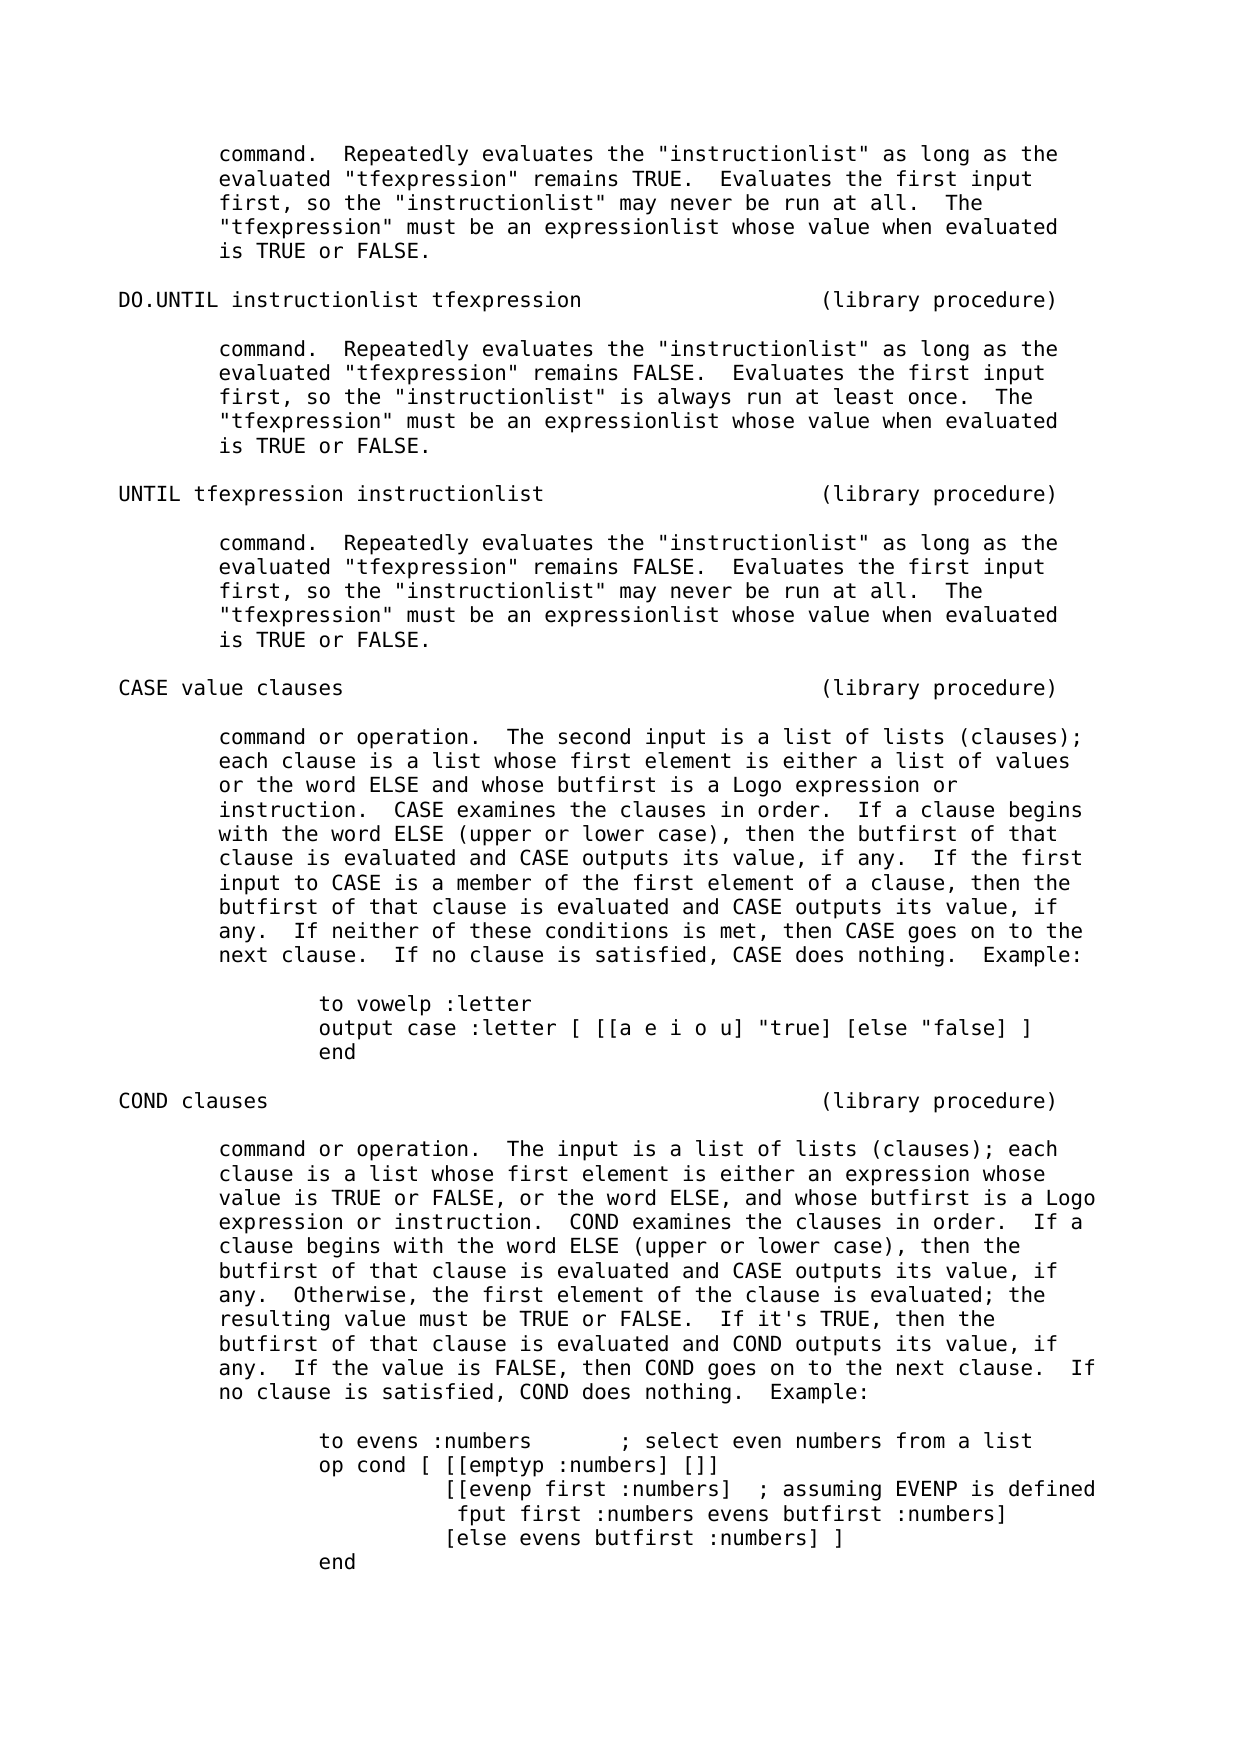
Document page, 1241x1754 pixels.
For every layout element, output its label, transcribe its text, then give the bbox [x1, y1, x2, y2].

text evaluated "tfexpression" remains TRUE. Evaluates the first input [118, 167, 1122, 191]
text op cond [ [[emptyp :numbers] []] [118, 1453, 1122, 1477]
text command. Repeatedly evaluates the "instructionlist" as long as the [118, 337, 1122, 361]
text resulting value must be TRUE or FALSE. If it's TRUE, then the [118, 1307, 1122, 1332]
text evaluated "tfexpression" remains FALSE. Evaluates the first input [118, 555, 1122, 579]
text "tfexpression" must be an expressionlist whose value when evaluated [118, 603, 1122, 628]
text fput first :numbers evens butfirst :numbers] [118, 1502, 1122, 1526]
text output case :letter [ [[a e i o u] "true] [else "false] ] [118, 1016, 1122, 1040]
text command. Repeatedly evaluates the "instructionlist" as long as the [118, 142, 1122, 167]
text is TRUE or FALSE. [118, 628, 1122, 652]
text [else evens butfirst :numbers] ] [118, 1526, 1122, 1550]
text [[evenp first :numbers] ; assuming EVENP is defined [118, 1477, 1122, 1502]
text value is TRUE or FALSE, or the word ELSE, and whose butfirst is a Logo [118, 1186, 1122, 1210]
text first, so the "instructionlist" is always run at least once. The [118, 385, 1122, 409]
text any. If the value is FALSE, then COND goes on to the next clause. If [118, 1356, 1122, 1380]
text butfirst of that clause is evaluated and COND outputs its value, if [118, 1332, 1122, 1356]
text to vowelp :letter [118, 992, 1122, 1016]
text UNTIL tfexpression instructionlist (library procedure) [118, 482, 1122, 506]
text command or operation. The second input is a list of lists (clauses); [118, 725, 1122, 749]
text any. Otherwise, the first element of the clause is evaluated; the [118, 1283, 1122, 1307]
text command. Repeatedly evaluates the "instructionlist" as long as the [118, 531, 1122, 555]
text first, so the "instructionlist" may never be run at all. The [118, 191, 1122, 215]
text end [118, 1040, 1122, 1065]
text or the word ELSE and whose butfirst is a Logo expression or [118, 773, 1122, 798]
text end [118, 1550, 1122, 1574]
text any. If neither of these conditions is met, then CASE goes on to the [118, 919, 1122, 943]
text clause is evaluated and CASE outputs its value, if any. If the first [118, 846, 1122, 871]
text "tfexpression" must be an expressionlist whose value when evaluated [118, 215, 1122, 239]
text CASE value clauses (library procedure) [118, 676, 1122, 701]
text "tfexpression" must be an expressionlist whose value when evaluated [118, 409, 1122, 434]
text next clause. If no clause is satisfied, CASE does nothing. Example: [118, 943, 1122, 968]
text is TRUE or FALSE. [118, 434, 1122, 458]
text no clause is satisfied, COND does nothing. Example: [118, 1380, 1122, 1404]
text to evens :numbers ; select even numbers from a list [118, 1429, 1122, 1453]
text COND clauses (library procedure) [118, 1089, 1122, 1113]
text each clause is a list whose first element is either a list of values [118, 749, 1122, 773]
text expression or instruction. COND examines the clauses in order. If a [118, 1210, 1122, 1234]
text instruction. CASE examines the clauses in order. If a clause begins [118, 798, 1122, 822]
text with the word ELSE (upper or lower case), then the butfirst of that [118, 822, 1122, 846]
text butfirst of that clause is evaluated and CASE outputs its value, if [118, 895, 1122, 919]
text is TRUE or FALSE. [118, 239, 1122, 264]
text clause is a list whose first element is either an expression whose [118, 1162, 1122, 1186]
text input to CASE is a member of the first element of a clause, then the [118, 871, 1122, 895]
text clause begins with the word ELSE (upper or lower case), then the [118, 1234, 1122, 1259]
text evaluated "tfexpression" remains FALSE. Evaluates the first input [118, 361, 1122, 385]
text DO.UNTIL instructionlist tfexpression (library procedure) [118, 288, 1122, 312]
text first, so the "instructionlist" may never be run at all. The [118, 579, 1122, 603]
text butfirst of that clause is evaluated and CASE outputs its value, if [118, 1259, 1122, 1283]
text command or operation. The input is a list of lists (clauses); each [118, 1137, 1122, 1162]
